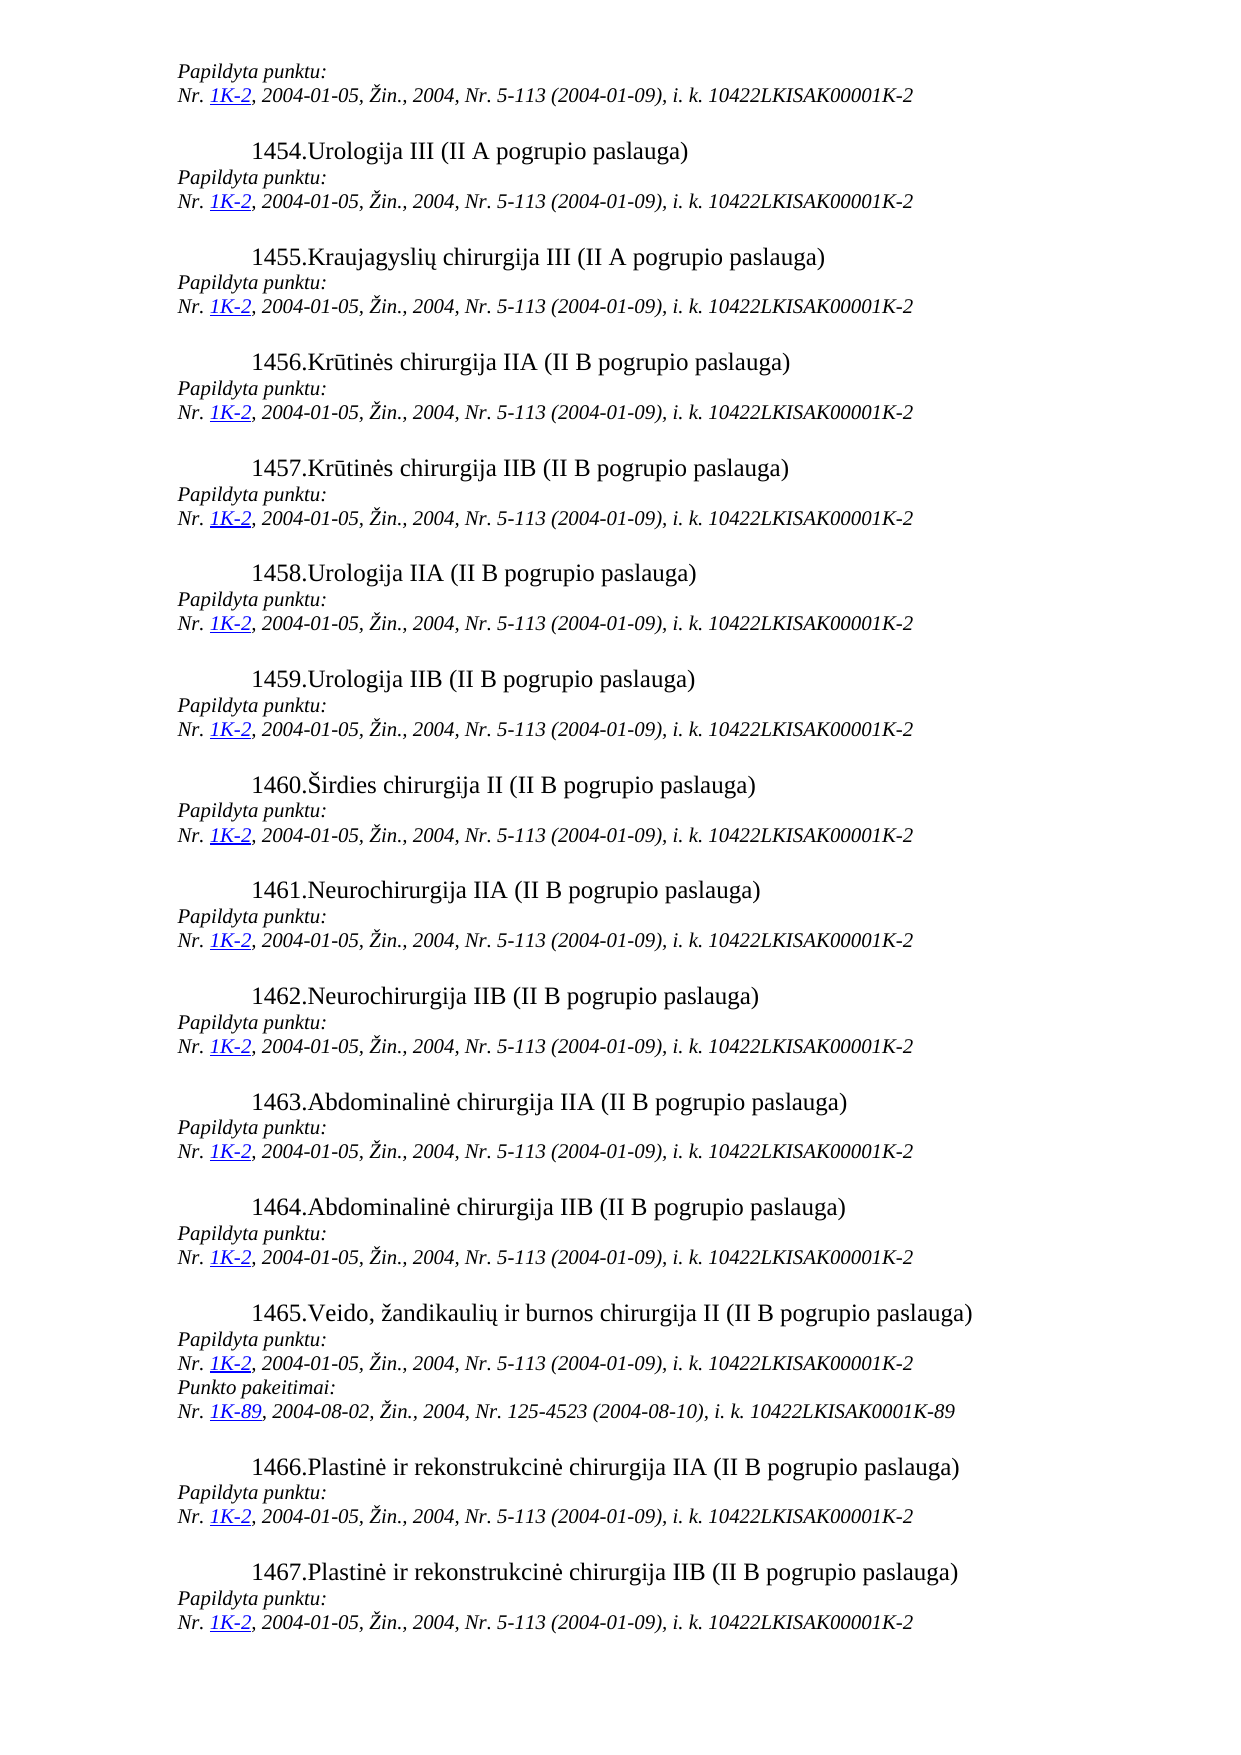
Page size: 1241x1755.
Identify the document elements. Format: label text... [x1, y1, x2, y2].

text Papildyta punktu: [177, 1586, 1181, 1610]
text 1465.Veido, žandikaulių ir burnos chirurgija II (II B pogrupio paslauga) [177, 1298, 1181, 1327]
text 1463.Abdominalinė chirurgija IIA (II B pogrupio paslauga) [177, 1087, 1181, 1115]
text 1467.Plastinė ir rekonstrukcinė chirurgija IIB (II B pogrupio paslauga) [177, 1557, 1181, 1586]
text Papildyta punktu: [177, 59, 1181, 83]
text Nr. 1K-2, 2004-01-05, Žin., 2004, Nr. 5-113 (2004-01-09), i. k. 10422LKISAK00001K-2 [177, 1610, 1181, 1634]
text Nr. 1K-2, 2004-01-05, Žin., 2004, Nr. 5-113 (2004-01-09), i. k. 10422LKISAK00001K-2 [177, 189, 1181, 213]
text Papildyta punktu: [177, 1115, 1181, 1139]
text 1456.Krūtinės chirurgija IIA (II B pogrupio paslauga) [177, 347, 1181, 376]
text Nr. 1K-2, 2004-01-05, Žin., 2004, Nr. 5-113 (2004-01-09), i. k. 10422LKISAK00001K-2 [177, 1245, 1181, 1269]
text 1464.Abdominalinė chirurgija IIB (II B pogrupio paslauga) [177, 1192, 1181, 1221]
text Nr. 1K-2, 2004-01-05, Žin., 2004, Nr. 5-113 (2004-01-09), i. k. 10422LKISAK00001K-2 [177, 1351, 1181, 1375]
text Papildyta punktu: [177, 587, 1181, 611]
text Nr. 1K-2, 2004-01-05, Žin., 2004, Nr. 5-113 (2004-01-09), i. k. 10422LKISAK00001K-2 [177, 294, 1181, 318]
text 1455.Kraujagyslių chirurgija III (II A pogrupio paslauga) [177, 242, 1181, 270]
text 1461.Neurochirurgija IIA (II B pogrupio paslauga) [177, 875, 1181, 904]
text 1462.Neurochirurgija IIB (II B pogrupio paslauga) [177, 981, 1181, 1010]
text Papildyta punktu: [177, 1480, 1181, 1504]
text Papildyta punktu: [177, 904, 1181, 928]
text Papildyta punktu: [177, 1221, 1181, 1245]
text Nr. 1K-2, 2004-01-05, Žin., 2004, Nr. 5-113 (2004-01-09), i. k. 10422LKISAK00001K-2 [177, 928, 1181, 952]
text Papildyta punktu: [177, 270, 1181, 294]
text Papildyta punktu: [177, 482, 1181, 506]
text 1459.Urologija IIB (II B pogrupio paslauga) [177, 664, 1181, 693]
text Papildyta punktu: [177, 798, 1181, 822]
text Papildyta punktu: [177, 693, 1181, 717]
text Nr. 1K-2, 2004-01-05, Žin., 2004, Nr. 5-113 (2004-01-09), i. k. 10422LKISAK00001K-2 [177, 506, 1181, 530]
text Nr. 1K-2, 2004-01-05, Žin., 2004, Nr. 5-113 (2004-01-09), i. k. 10422LKISAK00001K-2 [177, 83, 1181, 107]
text Nr. 1K-2, 2004-01-05, Žin., 2004, Nr. 5-113 (2004-01-09), i. k. 10422LKISAK00001K-2 [177, 822, 1181, 847]
text 1454.Urologija III (II A pogrupio paslauga) [177, 136, 1181, 165]
text Papildyta punktu: [177, 1327, 1181, 1351]
text Punkto pakeitimai: [177, 1375, 1181, 1399]
text 1466.Plastinė ir rekonstrukcinė chirurgija IIA (II B pogrupio paslauga) [177, 1452, 1181, 1480]
text Papildyta punktu: [177, 1010, 1181, 1034]
text Nr. 1K-2, 2004-01-05, Žin., 2004, Nr. 5-113 (2004-01-09), i. k. 10422LKISAK00001K-2 [177, 1034, 1181, 1058]
text Nr. 1K-2, 2004-01-05, Žin., 2004, Nr. 5-113 (2004-01-09), i. k. 10422LKISAK00001K-2 [177, 400, 1181, 424]
text Nr. 1K-89, 2004-08-02, Žin., 2004, Nr. 125-4523 (2004-08-10), i. k. 10422LKISAK0001K-89 [177, 1399, 1181, 1423]
text Nr. 1K-2, 2004-01-05, Žin., 2004, Nr. 5-113 (2004-01-09), i. k. 10422LKISAK00001K-2 [177, 717, 1181, 741]
text Papildyta punktu: [177, 376, 1181, 400]
text Nr. 1K-2, 2004-01-05, Žin., 2004, Nr. 5-113 (2004-01-09), i. k. 10422LKISAK00001K-2 [177, 1504, 1181, 1528]
text Nr. 1K-2, 2004-01-05, Žin., 2004, Nr. 5-113 (2004-01-09), i. k. 10422LKISAK00001K-2 [177, 1139, 1181, 1163]
text 1460.Širdies chirurgija II (II B pogrupio paslauga) [177, 770, 1181, 798]
text 1458.Urologija IIA (II B pogrupio paslauga) [177, 558, 1181, 587]
text 1457.Krūtinės chirurgija IIB (II B pogrupio paslauga) [177, 453, 1181, 482]
text Nr. 1K-2, 2004-01-05, Žin., 2004, Nr. 5-113 (2004-01-09), i. k. 10422LKISAK00001K-2 [177, 611, 1181, 635]
text Papildyta punktu: [177, 165, 1181, 189]
